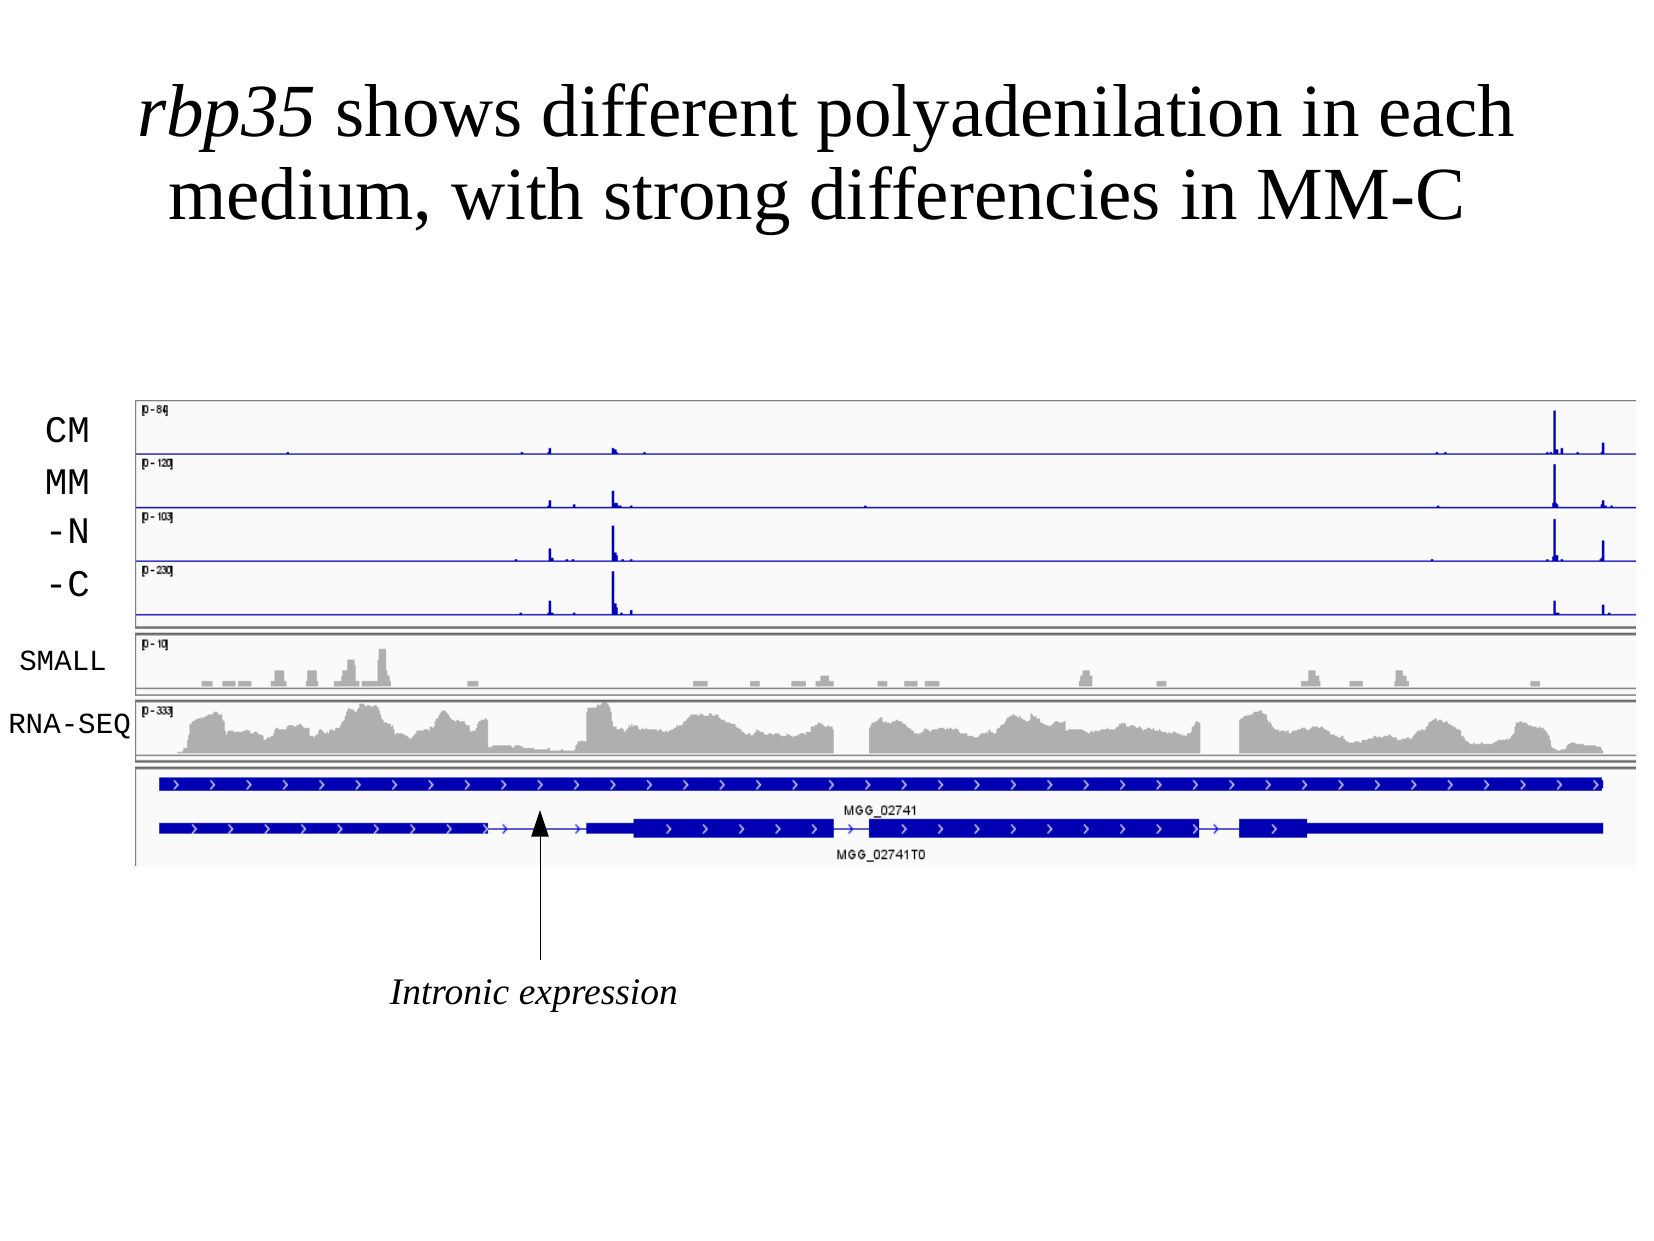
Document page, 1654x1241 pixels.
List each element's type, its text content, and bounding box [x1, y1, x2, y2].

text_box -C [30, 557, 105, 616]
picture [135, 400, 1636, 866]
text_box RNA-SEQ [0, 702, 135, 751]
text_box Intronic expression [375, 963, 703, 1021]
text_box CM [30, 404, 105, 455]
text_box MM [30, 455, 105, 504]
title rbp35 shows different polyadenilation in each medium, with strong differencies in MM-C [82, 49, 1571, 257]
text_box -N [30, 504, 105, 557]
text_box SMALL [4, 638, 122, 687]
